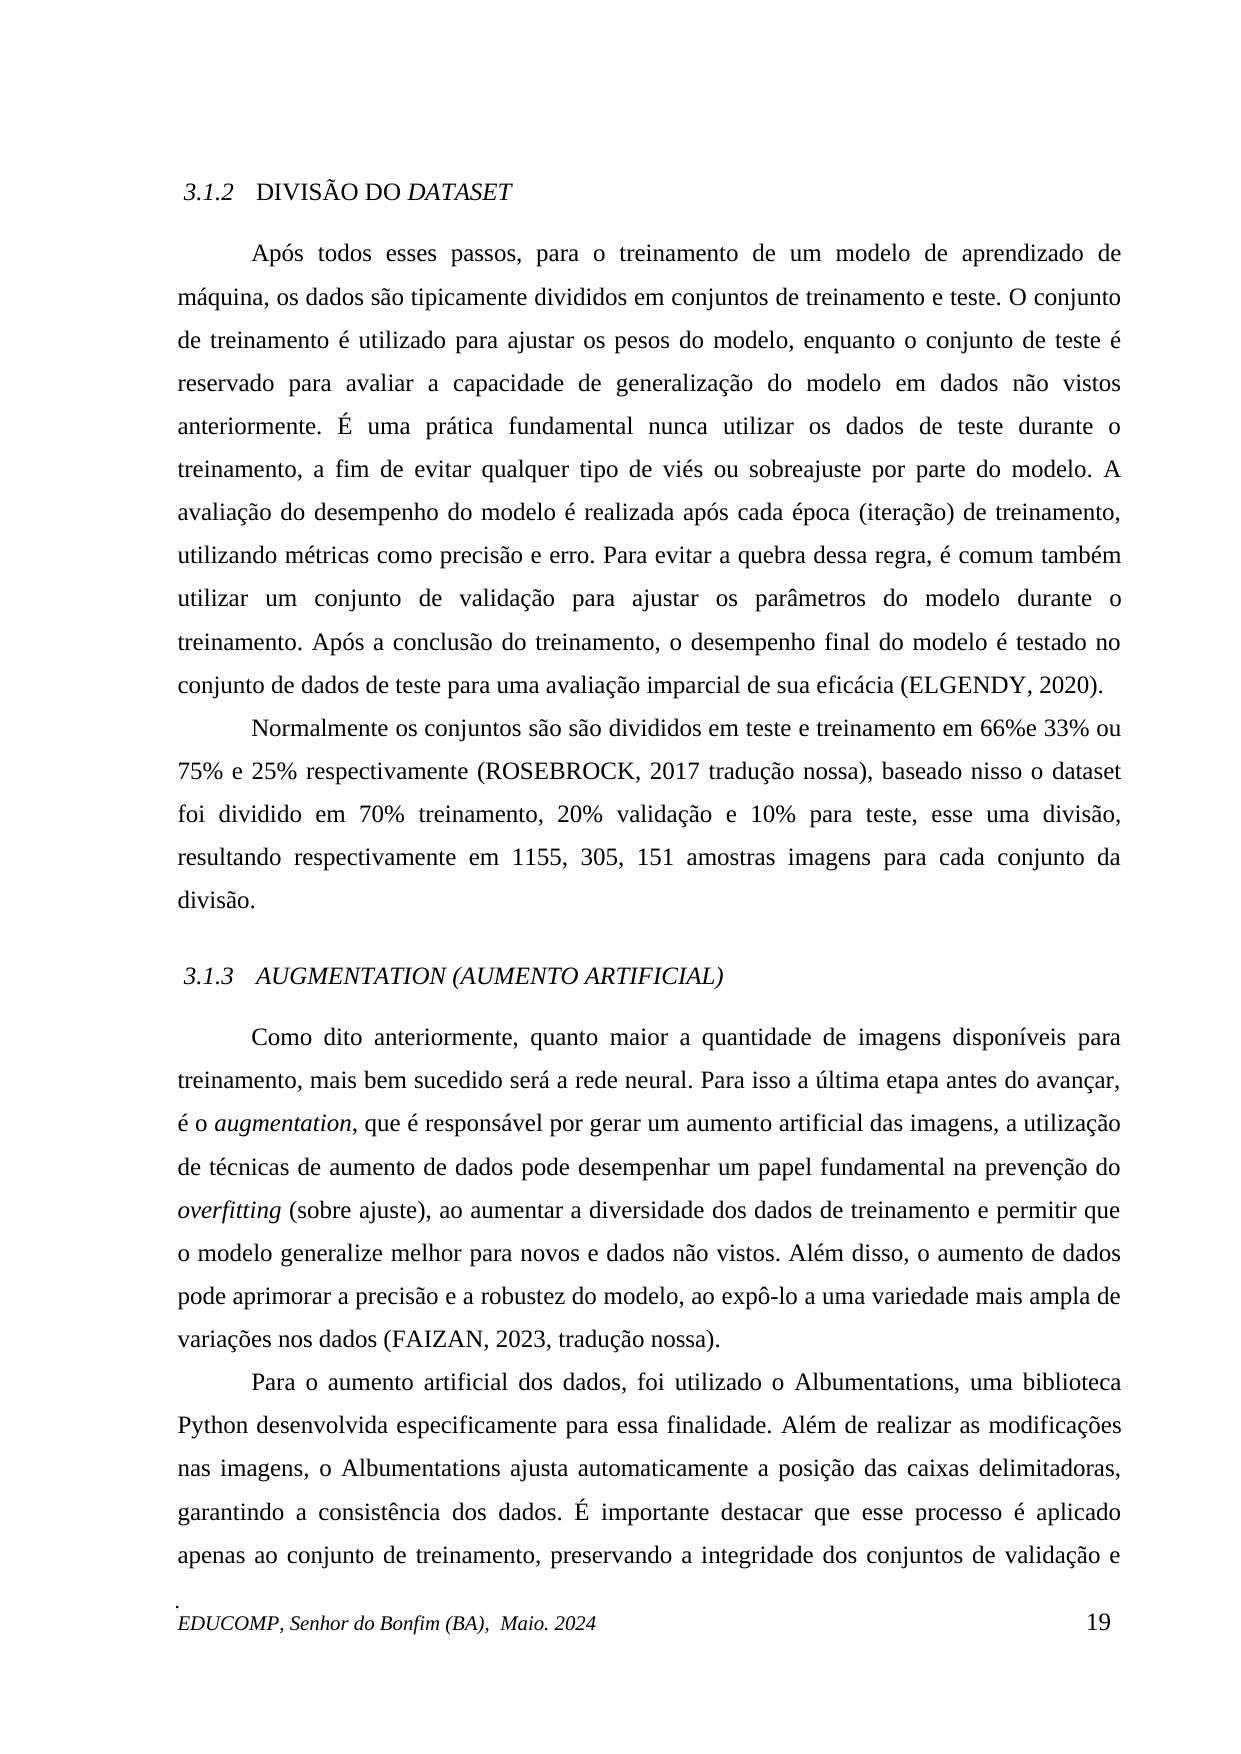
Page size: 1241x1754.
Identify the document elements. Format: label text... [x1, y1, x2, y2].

text Como dito anteriormente, quanto maior a quantidade de imagens disponíveis para treinamento, mais bem sucedido será a rede neural. Para isso a última etapa antes do avançar, é o augmentation, que é responsável por gerar um aumento artificial das imagens, a utilização de técnicas de aumento de dados pode desempenhar um papel fundamental na prevenção do overfitting (sobre ajuste), ao aumentar a diversidade dos dados de treinamento e permitir que o modelo generalize melhor para novos e dados não vistos. Além disso, o aumento de dados pode aprimorar a precisão e a robustez do modelo, ao expô-lo a uma variedade mais ampla de variações nos dados (FAIZAN, 2023, tradução nossa). [177, 1022, 1122, 1353]
subtitle DIVISÃO DO DATASET [177, 177, 1122, 206]
text Normalmente os conjuntos são são divididos em teste e treinamento em 66%e 33% ou 75% e 25% respectivamente (ROSEBROCK, 2017 tradução nossa), baseado nisso o dataset foi dividido em 70% treinamento, 20% validação e 10% para teste, esse uma divisão, resultando respectivamente em 1155, 305, 151 amostras imagens para cada conjunto da divisão. [177, 713, 1122, 914]
text Após todos esses passos, para o treinamento de um modelo de aprendizado de máquina, os dados são tipicamente divididos em conjuntos de treinamento e teste. O conjunto de treinamento é utilizado para ajustar os pesos do modelo, enquanto o conjunto de teste é reservado para avaliar a capacidade de generalização do modelo em dados não vistos anteriormente. É uma prática fundamental nunca utilizar os dados de teste durante o treinamento, a fim de evitar qualquer tipo de viés ou sobreajuste por parte do modelo. A avaliação do desempenho do modelo é realizada após cada época (iteração) de treinamento, utilizando métricas como precisão e erro. Para evitar a quebra dessa regra, é comum também utilizar um conjunto de validação para ajustar os parâmetros do modelo durante o treinamento. Após a conclusão do treinamento, o desempenho final do modelo é testado no conjunto de dados de teste para uma avaliação imparcial de sua eficácia (ELGENDY, 2020). [177, 238, 1122, 698]
subtitle AUGMENTATION (AUMENTO ARTIFICIAL) [177, 961, 1122, 990]
text Para o aumento artificial dos dados, foi utilizado o Albumentations, uma biblioteca Python desenvolvida especificamente para essa finalidade. Além de realizar as modificações nas imagens, o Albumentations ajusta automaticamente a posição das caixas delimitadoras, garantindo a consistência dos dados. É importante destacar que esse processo é aplicado apenas ao conjunto de treinamento, preservando a integridade dos conjuntos de validação e [177, 1367, 1122, 1568]
